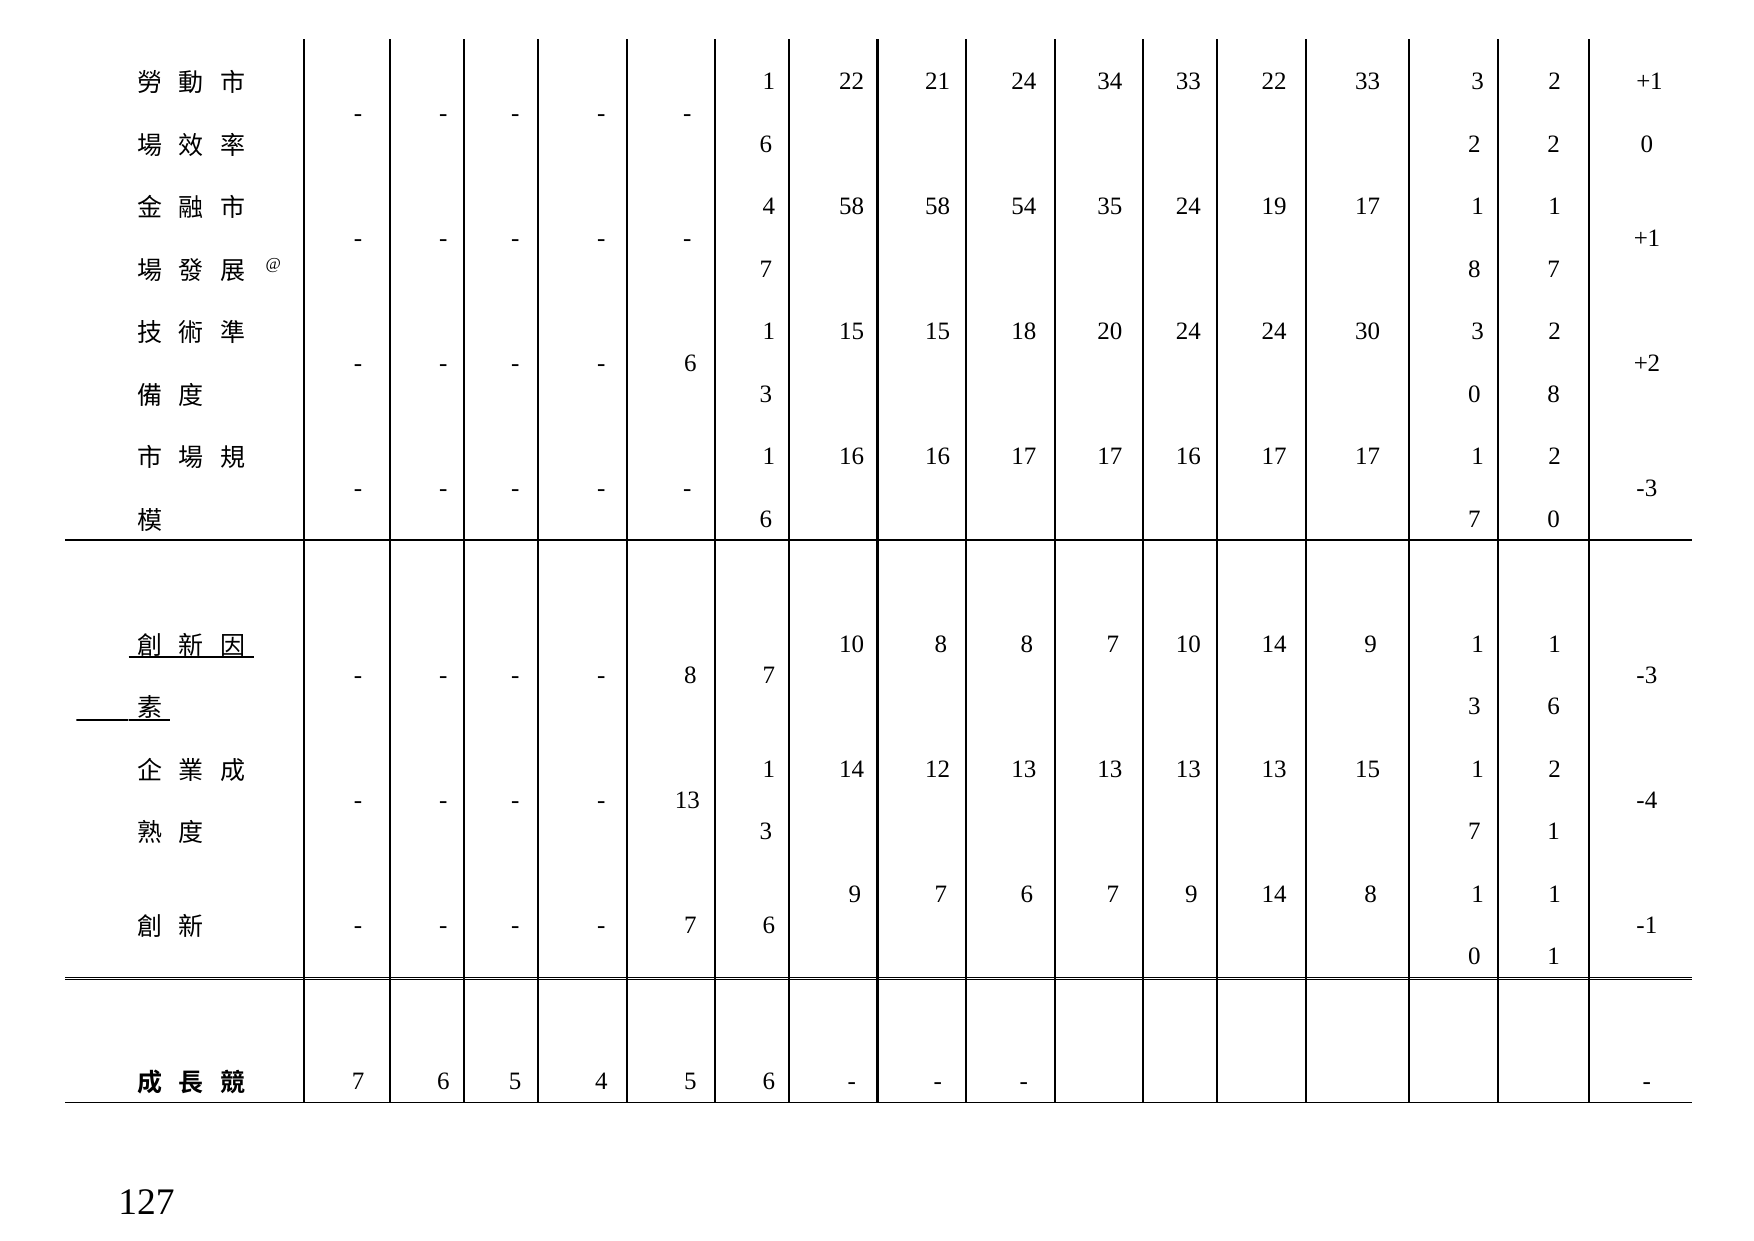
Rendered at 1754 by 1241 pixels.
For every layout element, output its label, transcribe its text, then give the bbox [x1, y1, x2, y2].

table_cell 11 [1499, 852, 1588, 977]
table_cell 7 [628, 852, 714, 977]
table_cell 6 [716, 852, 788, 977]
table_cell - [628, 164, 714, 289]
table_cell +1 [1590, 164, 1692, 289]
table_cell [1218, 980, 1305, 1102]
table_cell 6 [628, 289, 714, 414]
table_cell 14 [1218, 541, 1305, 727]
table_cell -3 [1590, 541, 1692, 727]
table_cell 14 [1218, 852, 1305, 977]
table_cell 58 [879, 164, 965, 289]
table_cell 15 [879, 289, 965, 414]
table_cell 7 [1056, 541, 1142, 727]
table_cell - [391, 727, 463, 852]
table_cell - [305, 164, 389, 289]
table_cell 13 [1218, 727, 1305, 852]
table_cell - [539, 164, 626, 289]
table_cell 8 [1307, 852, 1408, 977]
table_cell - [539, 39, 626, 164]
table_cell - [465, 414, 537, 539]
table_cell - [391, 852, 463, 977]
table_cell - [539, 289, 626, 414]
table_cell - [465, 727, 537, 852]
table_cell 17 [1307, 414, 1408, 539]
table_cell 15 [790, 289, 876, 414]
table_cell 20 [1499, 414, 1588, 539]
table_cell 47 [716, 164, 788, 289]
table_cell - [305, 39, 389, 164]
table_cell 16 [1144, 414, 1216, 539]
table_cell 勞動市場效率 [65, 39, 303, 164]
table_cell 9 [790, 852, 876, 977]
table_cell - [465, 852, 537, 977]
table_cell - [967, 980, 1054, 1102]
table_cell 17 [1056, 414, 1142, 539]
table_cell +10 [1590, 39, 1692, 164]
table_cell - [628, 414, 714, 539]
table_cell [1307, 980, 1408, 1102]
table_cell 5 [465, 980, 537, 1102]
table_cell 10 [1144, 541, 1216, 727]
table_cell 17 [1499, 164, 1588, 289]
table_cell [1144, 980, 1216, 1102]
table_cell 54 [967, 164, 1054, 289]
table_cell - [305, 289, 389, 414]
table_cell 35 [1056, 164, 1142, 289]
table_cell 19 [1218, 164, 1305, 289]
table_cell 5 [628, 980, 714, 1102]
table_cell - [539, 541, 626, 727]
table_cell 17 [1410, 727, 1497, 852]
table_cell - [391, 39, 463, 164]
table_cell - [539, 727, 626, 852]
table_cell 16 [1499, 541, 1588, 727]
table_cell 28 [1499, 289, 1588, 414]
table_cell -3 [1590, 414, 1692, 539]
table_cell 16 [879, 414, 965, 539]
table_cell 13 [716, 289, 788, 414]
table_cell - [628, 39, 714, 164]
table_cell - [539, 414, 626, 539]
table_cell - [465, 39, 537, 164]
table_cell 21 [879, 39, 965, 164]
table_cell 企業成熟度 [65, 727, 303, 852]
table_cell 24 [1144, 164, 1216, 289]
table_cell -1 [1590, 852, 1692, 977]
table_cell - [465, 289, 537, 414]
table_cell -4 [1590, 727, 1692, 852]
table_cell 30 [1410, 289, 1497, 414]
table_cell 22 [1499, 39, 1588, 164]
table_cell 33 [1144, 39, 1216, 164]
table_cell 33 [1307, 39, 1408, 164]
table_cell - [465, 541, 537, 727]
table_cell 13 [1056, 727, 1142, 852]
table_cell - [391, 541, 463, 727]
table_cell - [305, 727, 389, 852]
table_cell 市場規模 [65, 414, 303, 539]
table_cell 9 [1307, 541, 1408, 727]
table_cell [1410, 980, 1497, 1102]
table_cell 9 [1144, 852, 1216, 977]
table_cell 22 [1218, 39, 1305, 164]
table_cell 15 [1307, 727, 1408, 852]
table_cell 16 [716, 414, 788, 539]
table_cell 18 [967, 289, 1054, 414]
table_cell 技術準備度 [65, 289, 303, 414]
table_cell 8 [879, 541, 965, 727]
table_cell 13 [1144, 727, 1216, 852]
table_cell 8 [967, 541, 1054, 727]
table_cell 17 [1218, 414, 1305, 539]
table_cell 12 [879, 727, 965, 852]
table_cell - [305, 541, 389, 727]
table_cell 金融市場發展@ [65, 164, 303, 289]
table_cell 32 [1410, 39, 1497, 164]
table_cell - [305, 414, 389, 539]
table_cell 17 [967, 414, 1054, 539]
table_cell 24 [1144, 289, 1216, 414]
table_cell - [391, 289, 463, 414]
table_cell - [1590, 980, 1692, 1102]
table_cell 13 [628, 727, 714, 852]
table_cell 16 [716, 39, 788, 164]
table_cell 24 [967, 39, 1054, 164]
table_cell - [305, 852, 389, 977]
table_cell [1056, 980, 1142, 1102]
table_cell 17 [1307, 164, 1408, 289]
table_cell 14 [790, 727, 876, 852]
table_cell 7 [879, 852, 965, 977]
table_cell 創新因素 [65, 541, 303, 727]
table_cell 6 [391, 980, 463, 1102]
table_cell 7 [305, 980, 389, 1102]
table_cell 17 [1410, 414, 1497, 539]
table_cell 成長競 [65, 980, 303, 1102]
table_cell 16 [790, 414, 876, 539]
table_cell 7 [1056, 852, 1142, 977]
table_cell 6 [716, 980, 788, 1102]
table_cell 34 [1056, 39, 1142, 164]
table_cell - [790, 980, 876, 1102]
table_cell 8 [628, 541, 714, 727]
table_cell - [391, 414, 463, 539]
table_cell 18 [1410, 164, 1497, 289]
table_cell - [465, 164, 537, 289]
table_cell 21 [1499, 727, 1588, 852]
table_cell 10 [790, 541, 876, 727]
table_cell 13 [1410, 541, 1497, 727]
table_cell [1499, 980, 1588, 1102]
table_cell 10 [1410, 852, 1497, 977]
table_cell 22 [790, 39, 876, 164]
table_cell - [391, 164, 463, 289]
table_cell 7 [716, 541, 788, 727]
table_cell 創新 [65, 852, 303, 977]
table_cell 58 [790, 164, 876, 289]
table_cell - [539, 852, 626, 977]
table_cell 13 [967, 727, 1054, 852]
table_cell 20 [1056, 289, 1142, 414]
table_cell 13 [716, 727, 788, 852]
table_cell - [879, 980, 965, 1102]
table_cell 6 [967, 852, 1054, 977]
table_cell 24 [1218, 289, 1305, 414]
table_cell +2 [1590, 289, 1692, 414]
table_cell 30 [1307, 289, 1408, 414]
table_cell 4 [539, 980, 626, 1102]
